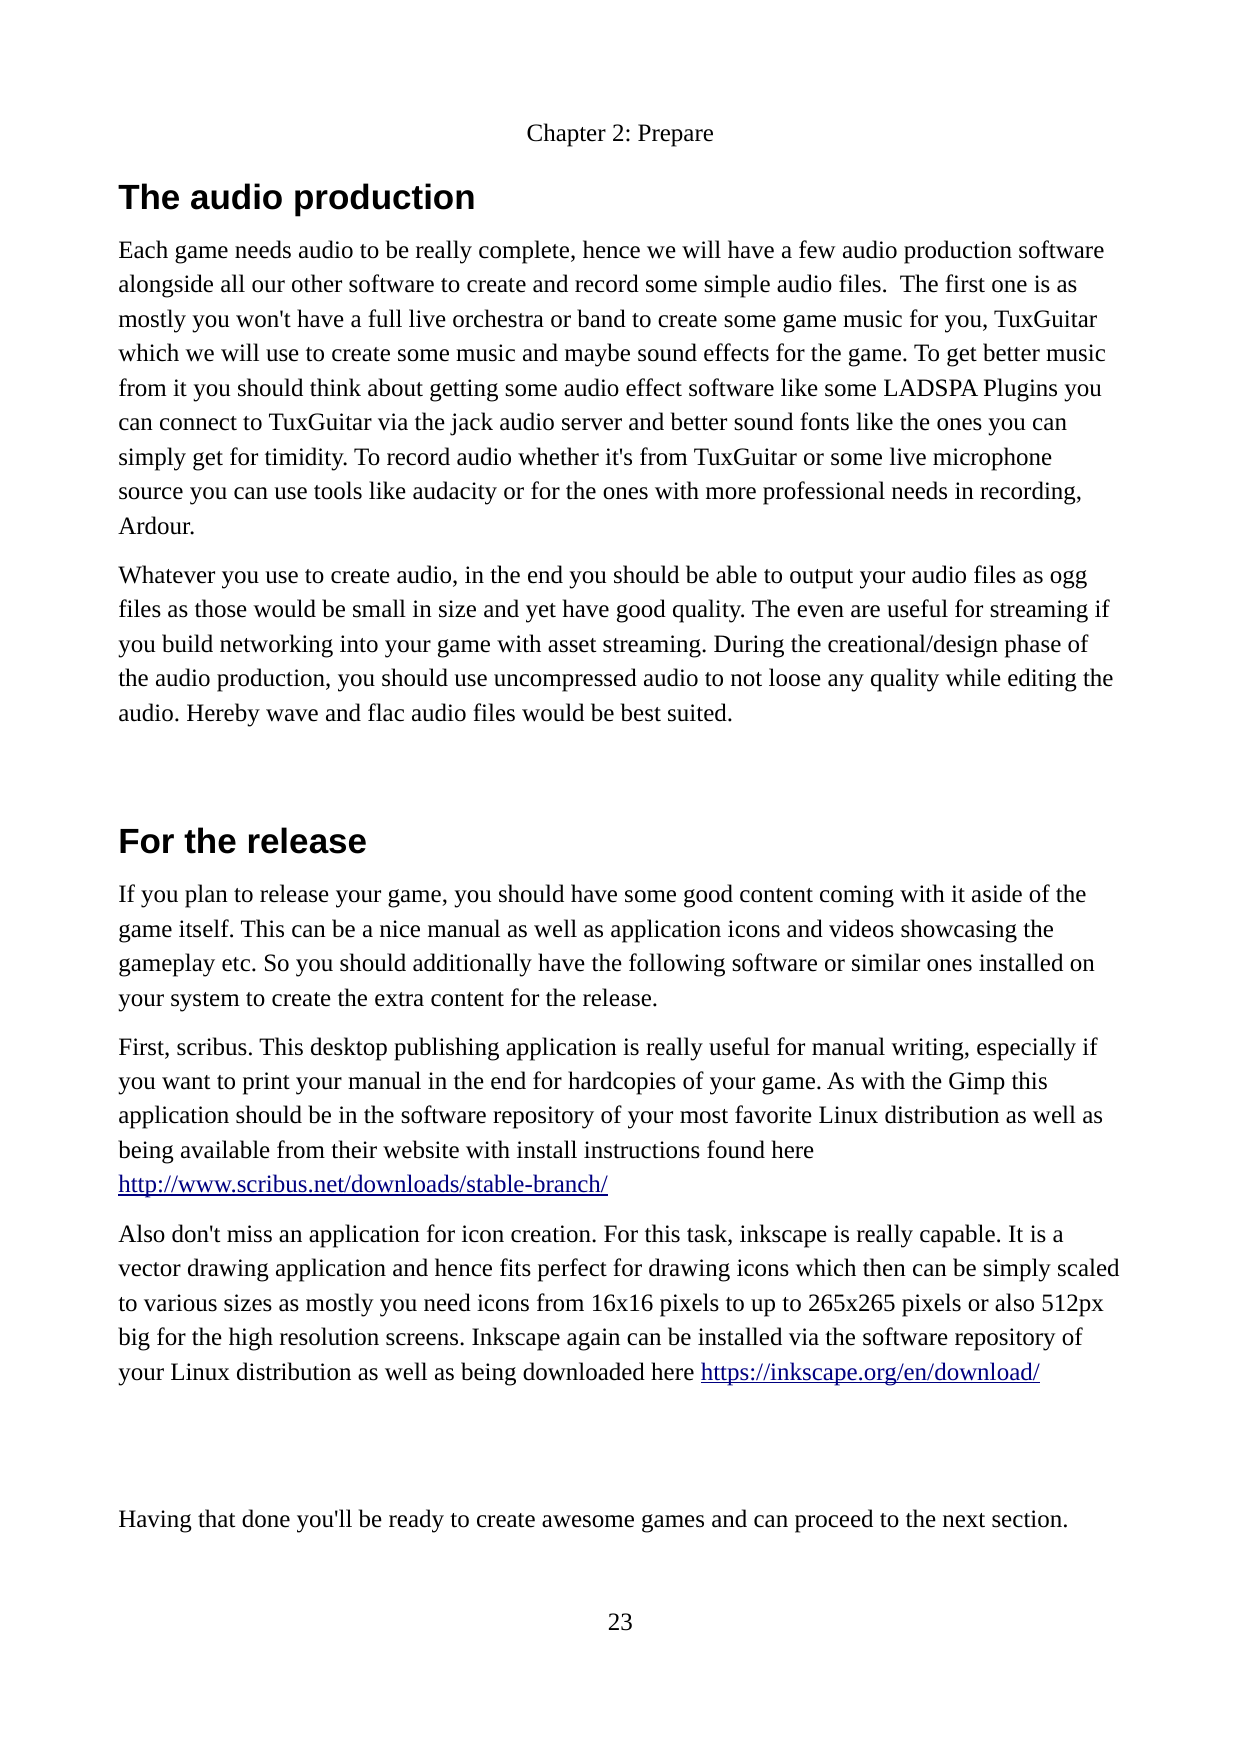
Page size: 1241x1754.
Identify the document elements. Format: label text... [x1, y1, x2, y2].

subtitle The audio production [118, 176, 1122, 217]
text First, scribus. This desktop publishing application is really useful for manual writing, especially if you want to print your manual in the end for hardcopies of your game. As with the Gimp this application should be in the software repository of your most favorite Linux distribution as well as being available from their website with install instructions found here http://www.scribus.net/downloads/stable-branch/ [118, 1032, 1122, 1198]
subtitle For the release [118, 821, 1122, 861]
text Having that done you'll be ready to create awesome games and can proceed to the next section. [118, 1504, 1122, 1532]
text Also don't miss an application for icon creation. For this task, inkscape is really capable. It is a vector drawing application and hence fits perfect for drawing icons which then can be simply scaled to various sizes as mostly you need icons from 16x16 pixels to up to 265x265 pixels or also 512px big for the high resolution screens. Inkscape again can be installed via the software repository of your Linux distribution as well as being downloaded here https://inkscape.org/en/download/ [118, 1219, 1122, 1385]
text If you plan to release your game, you should have some good content coming with it aside of the game itself. This can be a nice manual as well as application icons and videos showcasing the gameplay etc. So you should additionally have the following software or similar ones installed on your system to create the extra content for the release. [118, 879, 1122, 1011]
text Whatever you use to create audio, in the end you should be able to output your audio files as ogg files as those would be small in size and yet have good quality. The even are useful for streaming if you build networking into your game with asset streaming. During the creational/design phase of the audio production, you should use uncompressed audio to not loose any quality while editing the audio. Hereby wave and flac audio files would be best suited. [118, 560, 1122, 726]
text Each game needs audio to be really complete, hence we will have a few audio production software alongside all our other software to create and record some simple audio files. The first one is as mostly you won't have a full live orchestra or band to create some game music for you, TuxGuitar which we will use to create some music and maybe sound effects for the game. To get better music from it you should think about getting some audio effect software like some LADSPA Plugins you can connect to TuxGuitar via the jack audio server and better sound fonts like the ones you can simply get for timidity. To record audio whether it's from TuxGuitar or some live microphone source you can use tools like audacity or for the ones with more professional needs in recording, Ardour. [118, 235, 1122, 539]
